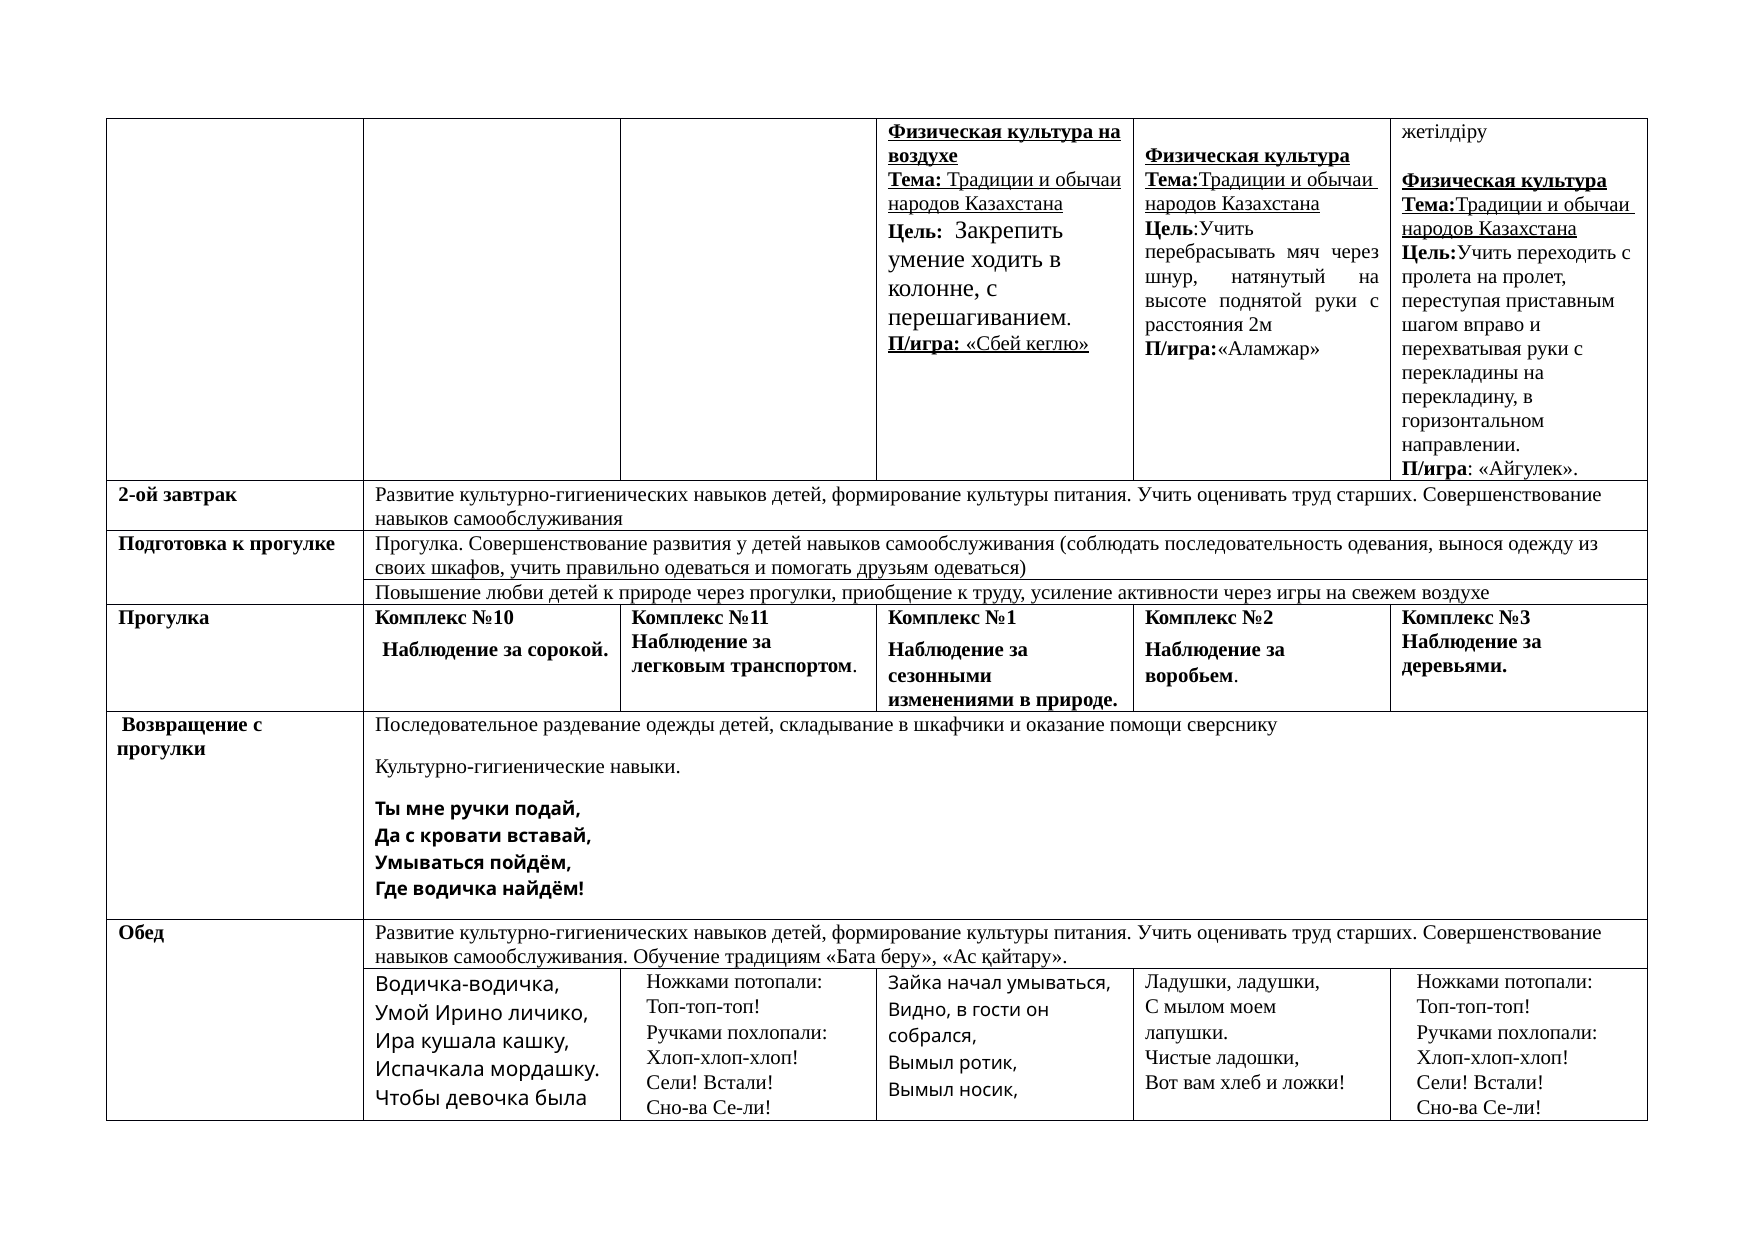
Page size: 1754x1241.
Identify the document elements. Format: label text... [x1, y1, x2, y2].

table_cell Повышение любви детей к природе через прогулки, приобщение к труду, усиление активности через игры на свежем воздухе [364, 580, 1647, 604]
table_cell Прогулка [107, 605, 363, 711]
table_cell Комплекс №2 Наблюдение за воробьем. [1134, 605, 1390, 711]
table_cell Развитие культурно-гигиенических навыков детей, формирование культуры питания. Учить оценивать труд старших. Совершенствование навыков самообслуживания. Обучение традициям «Бата беру», «Ас қайтару». [364, 920, 1647, 968]
table_cell [621, 119, 876, 480]
table_cell Физическая культура Тема:Традиции и обычаи народов Казахстана Цель:Учить перебрасывать мяч через шнур, натянутый на высоте поднятой руки с расстояния 2м П/игра:«Аламжар» [1134, 119, 1390, 480]
table_cell Ножками потопали: Топ-топ-топ! Ручками похлопали: Хлоп-хлоп-хлоп! Сели! Встали! Сно-ва Се-ли! [1391, 969, 1647, 1120]
table_cell Комплекс №3 Наблюдение за деревьями. [1391, 605, 1647, 711]
table_cell Обед [107, 920, 363, 1120]
table_cell Комплекс №1 Наблюдение за сезонными изменениями в природе. [877, 605, 1133, 711]
table_cell Подготовка к прогулке [107, 531, 363, 604]
table_cell Комплекс №11 Наблюдение за легковым транспортом. [621, 605, 876, 711]
table_cell Зайка начал умываться, Видно, в гости он собрался, Вымыл ротик, Вымыл носик, [877, 969, 1133, 1120]
table_cell Прогулка. Совершенствование развития у детей навыков самообслуживания (соблюдать последовательность одевания, вынося одежду из своих шкафов, учить правильно одеваться и помогать друзьям одеваться) [364, 531, 1647, 579]
table_cell Последовательное раздевание одежды детей, складывание в шкафчики и оказание помощи сверснику Культурно-гигиенические навыки. Ты мне ручки подай, Да с кровати вставай, Умываться пойдём, Где водичка найдём! [364, 712, 1647, 919]
table_cell Комплекс №10 Наблюдение за сорокой. [364, 605, 620, 711]
table_cell жетілдіру Физическая культура Тема:Традиции и обычаи народов Казахстана Цель:Учить переходить с пролета на пролет, переступая приставным шагом вправо и перехватывая руки с перекладины на перекладину, в горизонтальном направлении. П/игра: «Айгулек». [1391, 119, 1647, 480]
table_cell Развитие культурно-гигиенических навыков детей, формирование культуры питания. Учить оценивать труд старших. Совершенствование навыков самообслуживания [364, 481, 1647, 529]
table_cell [364, 119, 620, 480]
table_cell 2-ой завтрак [107, 481, 363, 529]
table_cell Ножками потопали: Топ-топ-топ! Ручками похлопали: Хлоп-хлоп-хлоп! Сели! Встали! Сно-ва Се-ли! [621, 969, 876, 1120]
table_cell [107, 119, 363, 480]
table_cell Водичка-водичка, Умой Ирино личико, Ира кушала кашку, Испачкала мордашку. Чтобы девочка была [364, 969, 620, 1120]
table_cell Ладушки, ладушки, С мылом моем лапушки. Чистые ладошки, Вот вам хлеб и ложки! [1134, 969, 1390, 1120]
table_cell Возвращение с прогулки [107, 712, 363, 919]
table_cell Физическая культура на воздухе Тема: Традиции и обычаи народов Казахстана Цель: Закрепить умение ходить в колонне, с перешагиванием. П/игра: «Сбей кеглю» [877, 119, 1133, 480]
